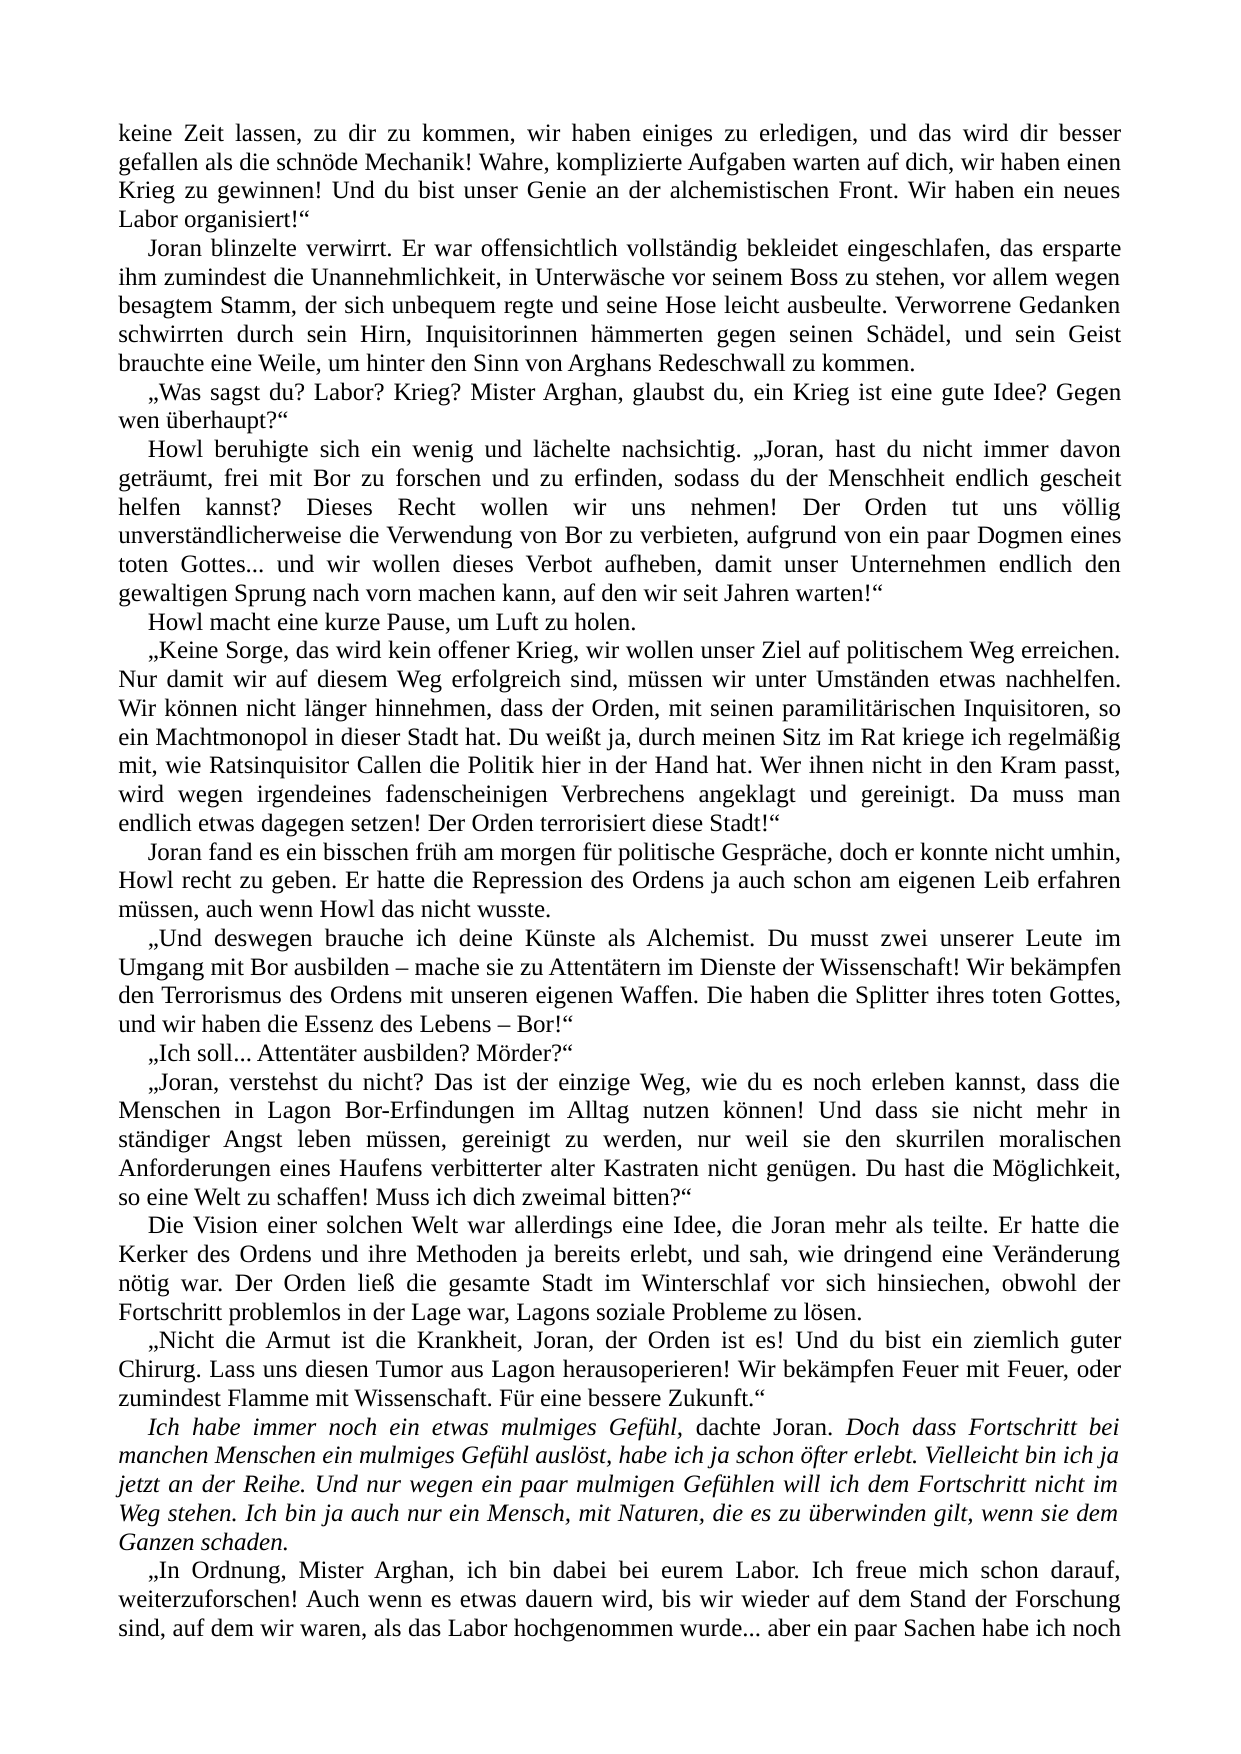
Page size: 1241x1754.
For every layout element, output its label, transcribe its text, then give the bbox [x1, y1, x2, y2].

text „In Ordnung, Mister Arghan, ich bin dabei bei eurem Labor. Ich freue mich schon darauf, weiterzuforschen! Auch wenn es etwas dauern wird, bis wir wieder auf dem Stand der Forschung sind, auf dem wir waren, als das Labor hochgenommen wurde... aber ein paar Sachen habe ich noch [118, 1556, 1122, 1642]
text „Nicht die Armut ist die Krankheit, Joran, der Orden ist es! Und du bist ein ziemlich guter Chirurg. Lass uns diesen Tumor aus Lagon herausoperieren! Wir bekämpfen Feuer mit Feuer, oder zumindest Flamme mit Wissenschaft. Für eine bessere Zukunft.“ [118, 1326, 1122, 1412]
text Howl beruhigte sich ein wenig und lächelte nachsichtig. „Joran, hast du nicht immer davon geträumt, frei mit Bor zu forschen und zu erfinden, sodass du der Menschheit endlich gescheit helfen kannst? Dieses Recht wollen wir uns nehmen! Der Orden tut uns völlig unverständlicherweise die Verwendung von Bor zu verbieten, aufgrund von ein paar Dogmen eines toten Gottes... und wir wollen dieses Verbot aufheben, damit unser Unternehmen endlich den gewaltigen Sprung nach vorn machen kann, auf den wir seit Jahren warten!“ [118, 434, 1122, 607]
text „Ich soll... Attentäter ausbilden? Mörder?“ [118, 1038, 1122, 1067]
text Ich habe immer noch ein etwas mulmiges Gefühl, dachte Joran. Doch dass Fortschritt bei manchen Menschen ein mulmiges Gefühl auslöst, habe ich ja schon öfter erlebt. Vielleicht bin ich ja jetzt an der Reihe. Und nur wegen ein paar mulmigen Gefühlen will ich dem Fortschritt nicht im Weg stehen. Ich bin ja auch nur ein Mensch, mit Naturen, die es zu überwinden gilt, wenn sie dem Ganzen schaden. [118, 1412, 1122, 1556]
text Joran blinzelte verwirrt. Er war offensichtlich vollständig bekleidet eingeschlafen, das ersparte ihm zumindest die Unannehmlichkeit, in Unterwäsche vor seinem Boss zu stehen, vor allem wegen besagtem Stamm, der sich unbequem regte und seine Hose leicht ausbeulte. Verworrene Gedanken schwirrten durch sein Hirn, Inquisitorinnen hämmerten gegen seinen Schädel, und sein Geist brauchte eine Weile, um hinter den Sinn von Arghans Redeschwall zu kommen. [118, 233, 1122, 377]
text „Und deswegen brauche ich deine Künste als Alchemist. Du musst zwei unserer Leute im Umgang mit Bor ausbilden – mache sie zu Attentätern im Dienste der Wissenschaft! Wir bekämpfen den Terrorismus des Ordens mit unseren eigenen Waffen. Die haben die Splitter ihres toten Gottes, und wir haben die Essenz des Lebens – Bor!“ [118, 923, 1122, 1038]
text Howl macht eine kurze Pause, um Luft zu holen. [118, 607, 1122, 636]
text „Was sagst du? Labor? Krieg? Mister Arghan, glaubst du, ein Krieg ist eine gute Idee? Gegen wen überhaupt?“ [118, 377, 1122, 434]
text Die Vision einer solchen Welt war allerdings eine Idee, die Joran mehr als teilte. Er hatte die Kerker des Ordens und ihre Methoden ja bereits erlebt, und sah, wie dringend eine Veränderung nötig war. Der Orden ließ die gesamte Stadt im Winterschlaf vor sich hinsiechen, obwohl der Fortschritt problemlos in der Lage war, Lagons soziale Probleme zu lösen. [118, 1211, 1122, 1326]
text „Joran, verstehst du nicht? Das ist der einzige Weg, wie du es noch erleben kannst, dass die Menschen in Lagon Bor-Erfindungen im Alltag nutzen können! Und dass sie nicht mehr in ständiger Angst leben müssen, gereinigt zu werden, nur weil sie den skurrilen moralischen Anforderungen eines Haufens verbitterter alter Kastraten nicht genügen. Du hast die Möglichkeit, so eine Welt zu schaffen! Muss ich dich zweimal bitten?“ [118, 1067, 1122, 1211]
text keine Zeit lassen, zu dir zu kommen, wir haben einiges zu erledigen, und das wird dir besser gefallen als die schnöde Mechanik! Wahre, komplizierte Aufgaben warten auf dich, wir haben einen Krieg zu gewinnen! Und du bist unser Genie an der alchemistischen Front. Wir haben ein neues Labor organisiert!“ [118, 118, 1122, 233]
text Joran fand es ein bisschen früh am morgen für politische Gespräche, doch er konnte nicht umhin, Howl recht zu geben. Er hatte die Repression des Ordens ja auch schon am eigenen Leib erfahren müssen, auch wenn Howl das nicht wusste. [118, 837, 1122, 923]
text „Keine Sorge, das wird kein offener Krieg, wir wollen unser Ziel auf politischem Weg erreichen. Nur damit wir auf diesem Weg erfolgreich sind, müssen wir unter Umständen etwas nachhelfen. Wir können nicht länger hinnehmen, dass der Orden, mit seinen paramilitärischen Inquisitoren, so ein Machtmonopol in dieser Stadt hat. Du weißt ja, durch meinen Sitz im Rat kriege ich regelmäßig mit, wie Ratsinquisitor Callen die Politik hier in der Hand hat. Wer ihnen nicht in den Kram passt, wird wegen irgendeines fadenscheinigen Verbrechens angeklagt und gereinigt. Da muss man endlich etwas dagegen setzen! Der Orden terrorisiert diese Stadt!“ [118, 636, 1122, 837]
